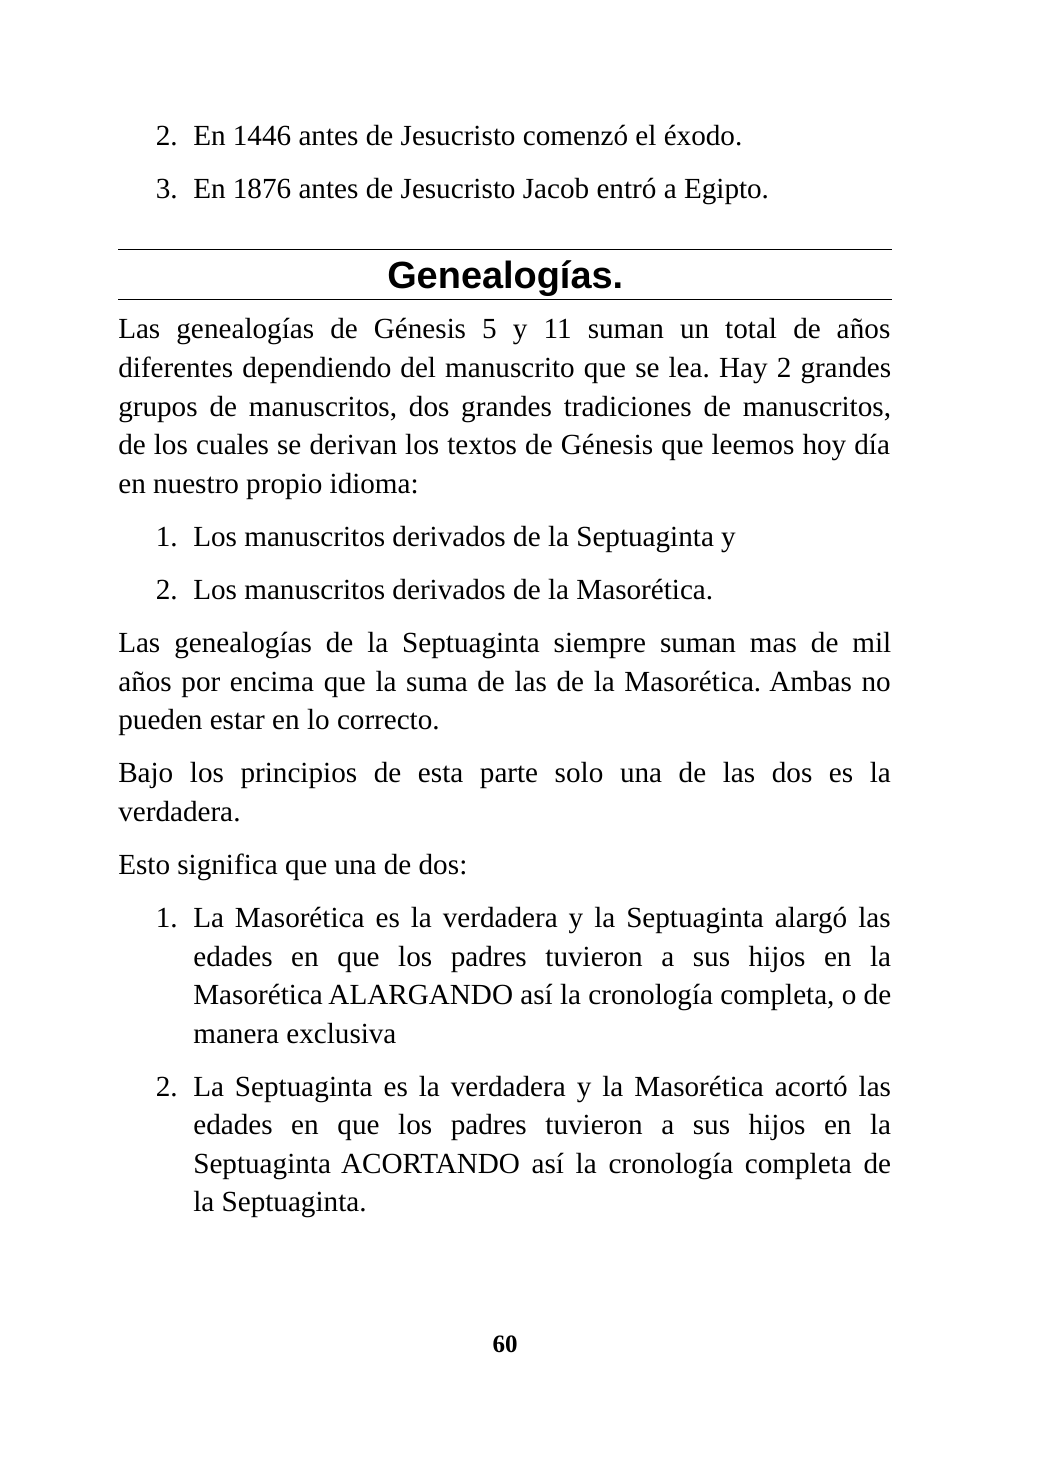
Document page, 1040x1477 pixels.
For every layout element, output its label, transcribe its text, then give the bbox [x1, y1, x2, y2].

list Los manuscritos derivados de la Septuaginta y [156, 519, 892, 552]
list En 1446 antes de Jesucristo comenzó el éxodo. [156, 118, 892, 152]
text Las genealogías de la Septuaginta siempre suman mas de mil años por encima que la suma de las de la Masorética. Ambas no pueden estar en lo correcto. [118, 625, 892, 736]
text Esto significa que una de dos: [118, 847, 892, 881]
text Las genealogías de Génesis 5 y 11 suman un total de años diferentes dependiendo del manuscrito que se lea. Hay 2 grandes grupos de manuscritos, dos grandes tradiciones de manuscritos, de los cuales se derivan los textos de Génesis que leemos hoy día en nuestro propio idioma: [118, 312, 892, 499]
text Bajo los principios de esta parte solo una de las dos es la verdadera. [118, 755, 892, 827]
list Los manuscritos derivados de la Masorética. [156, 572, 892, 606]
list La Masorética es la verdadera y la Septuaginta alargó las edades en que los padres tuvieron a sus hijos en la Masorética ALARGANDO así la cronología completa, o de manera exclusiva [156, 900, 892, 1049]
list La Septuaginta es la verdadera y la Masorética acortó las edades en que los padres tuvieron a sus hijos en la Septuaginta ACORTANDO así la cronología completa de la Septuaginta. [156, 1069, 892, 1218]
subtitle Genealogías. [118, 250, 892, 299]
list En 1876 antes de Jesucristo Jacob entró a Egipto. [156, 171, 892, 205]
